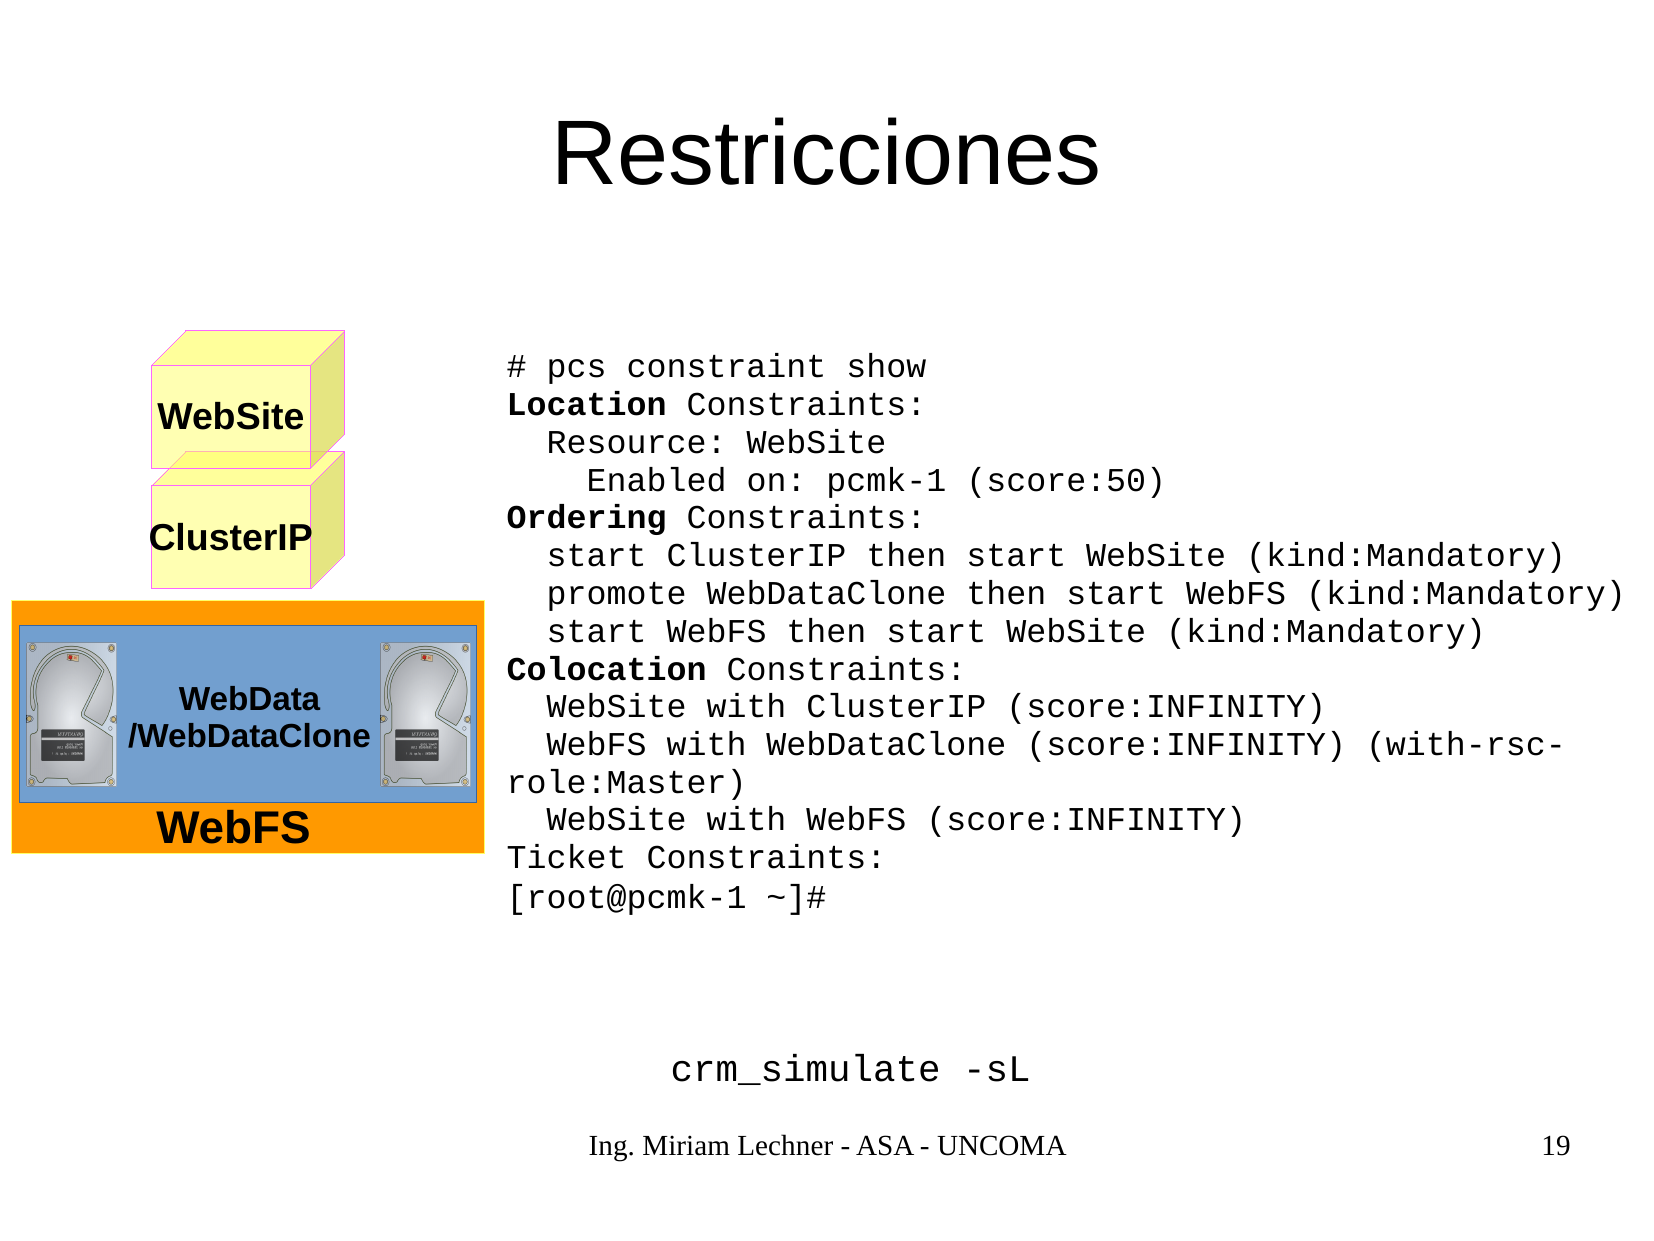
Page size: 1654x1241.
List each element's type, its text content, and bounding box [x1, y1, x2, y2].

text_box [11, 600, 485, 854]
title Restricciones [82, 49, 1571, 257]
text_box # pcs constraint show Location Constraints: Resource: WebSite Enabled on: pcmk-1 (score:50) Ordering Constraints: start ClusterIP then start WebSite (kind:Mandatory) promote WebDataClone then start WebFS (kind:Mandatory) start WebFS then start WebSite (kind:Mandatory) Colocation Constraints: WebSite with ClusterIP (score:INFINITY) WebFS with WebDataClone (score:INFINITY) (with-rsc-role:Master) WebSite with WebFS (score:INFINITY) Ticket Constraints: [root@pcmk-1 ~]# [491, 342, 1654, 939]
picture [26, 642, 117, 787]
text_box crm_simulate -sL [655, 1043, 1052, 1101]
text_box WebSite [151, 366, 310, 469]
text_box WebData /WebDataClone [113, 673, 387, 763]
picture [380, 642, 471, 787]
text_box ClusterIP [151, 486, 310, 589]
text_box WebFS [141, 794, 373, 861]
